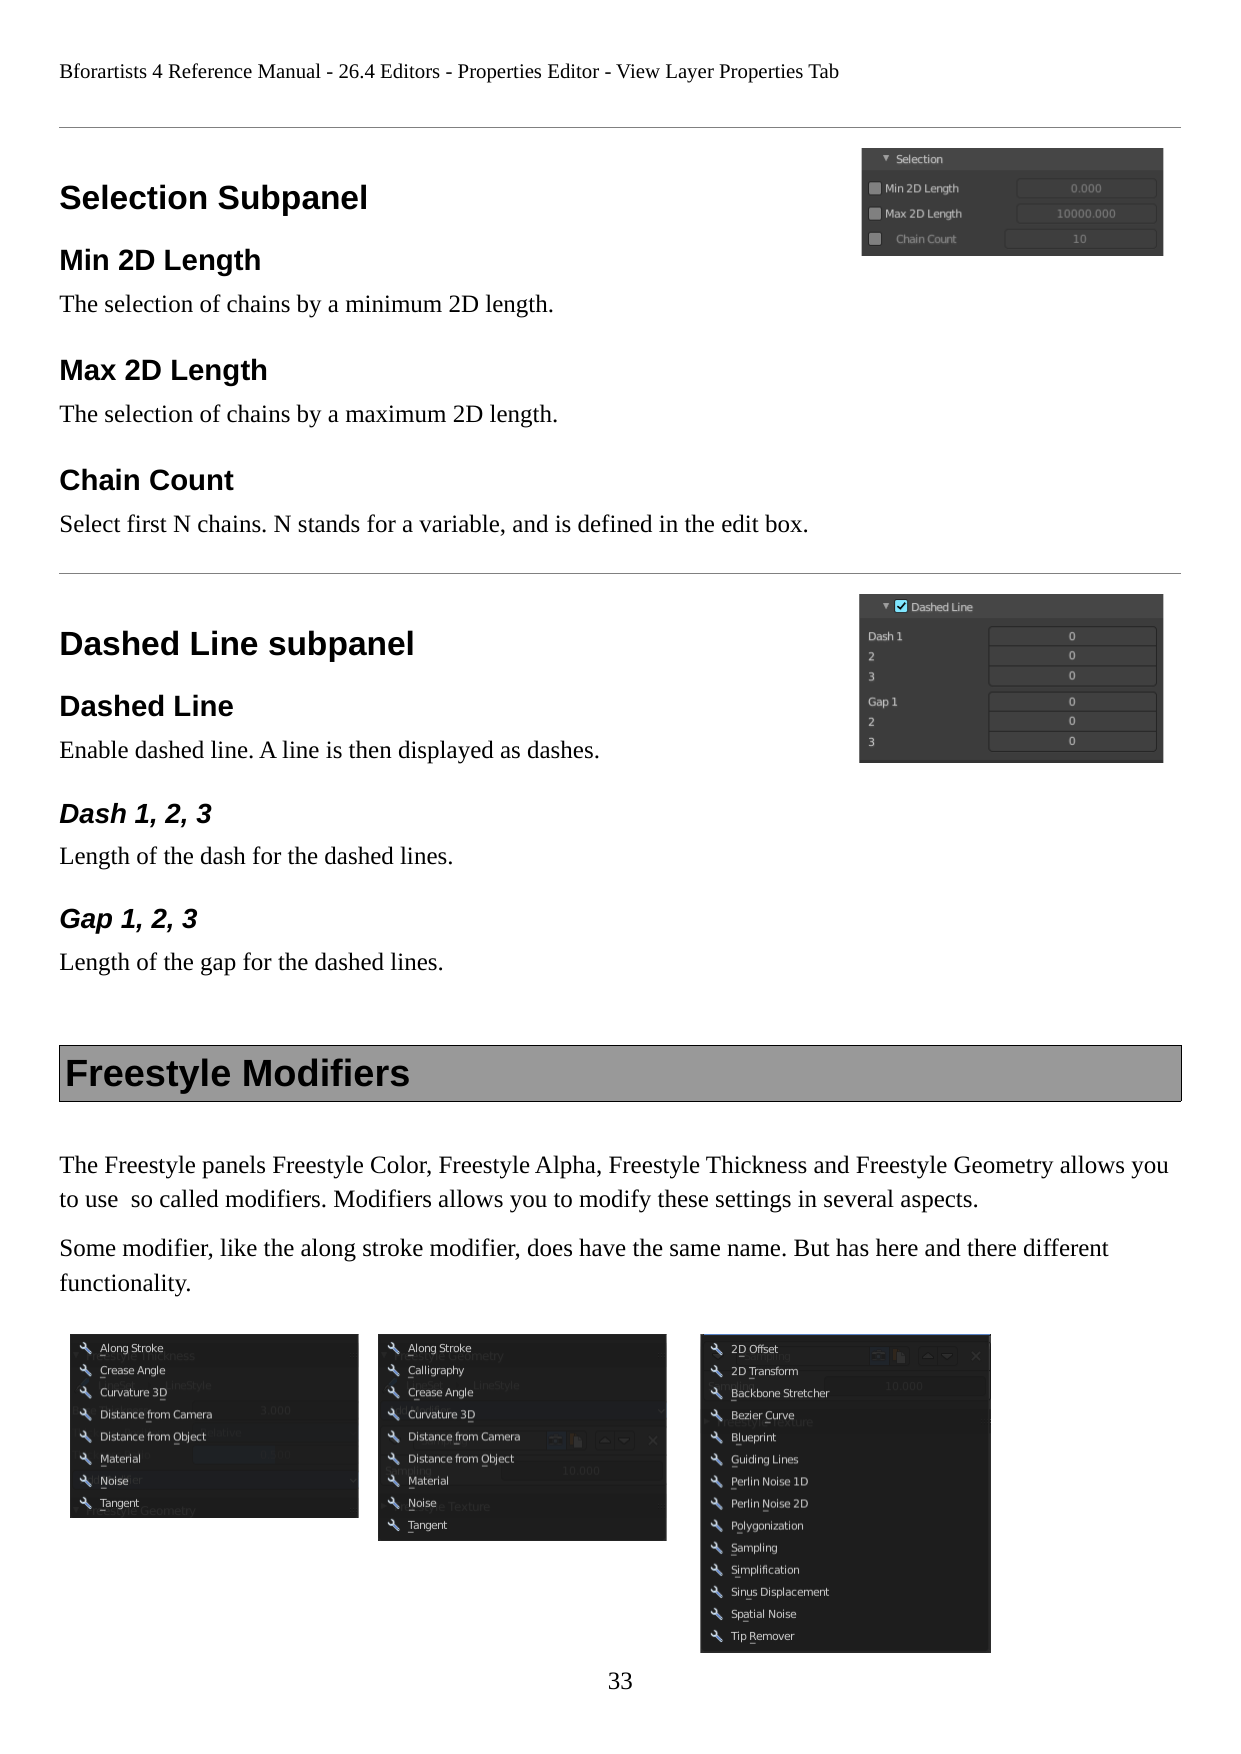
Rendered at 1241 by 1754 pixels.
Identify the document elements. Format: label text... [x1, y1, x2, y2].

subtitle Max 2D Length [59, 353, 1181, 387]
text Select first N chains. N stands for a variable, and is defined in the edit box. [59, 509, 1181, 538]
subtitle Dashed Line subpanel [59, 623, 859, 662]
text Enable dashed line. A line is then displayed as dashes. [59, 735, 1181, 764]
text The Freestyle panels Freestyle Color, Freestyle Alpha, Freestyle Thickness and Freestyle Geometry allows you to use so called modifiers. Modifiers allows you to modify these settings in several aspects. [59, 1150, 1181, 1213]
picture [861, 148, 1164, 256]
subtitle [1164, 623, 1181, 662]
subtitle Gap 1, 2, 3 [59, 903, 1181, 935]
subtitle Selection Subpanel [59, 178, 861, 216]
picture [859, 594, 1164, 763]
text The selection of chains by a minimum 2D length. [59, 289, 1181, 318]
subtitle [1164, 178, 1181, 216]
table_header Freestyle Modifiers [60, 1046, 1181, 1101]
picture [70, 1334, 359, 1518]
text The selection of chains by a maximum 2D length. [59, 399, 1181, 428]
subtitle Chain Count [59, 463, 1181, 497]
text Some modifier, like the along stroke modifier, does have the same name. But has here and there different functionality. [59, 1233, 1181, 1297]
subtitle [1164, 689, 1181, 723]
subtitle Min 2D Length [59, 243, 1181, 277]
text Length of the dash for the dashed lines. [59, 841, 1181, 870]
text Length of the gap for the dashed lines. [59, 947, 1181, 976]
picture [700, 1334, 991, 1653]
picture [378, 1334, 667, 1541]
subtitle Dashed Line [59, 689, 859, 723]
subtitle Dash 1, 2, 3 [59, 797, 1181, 829]
